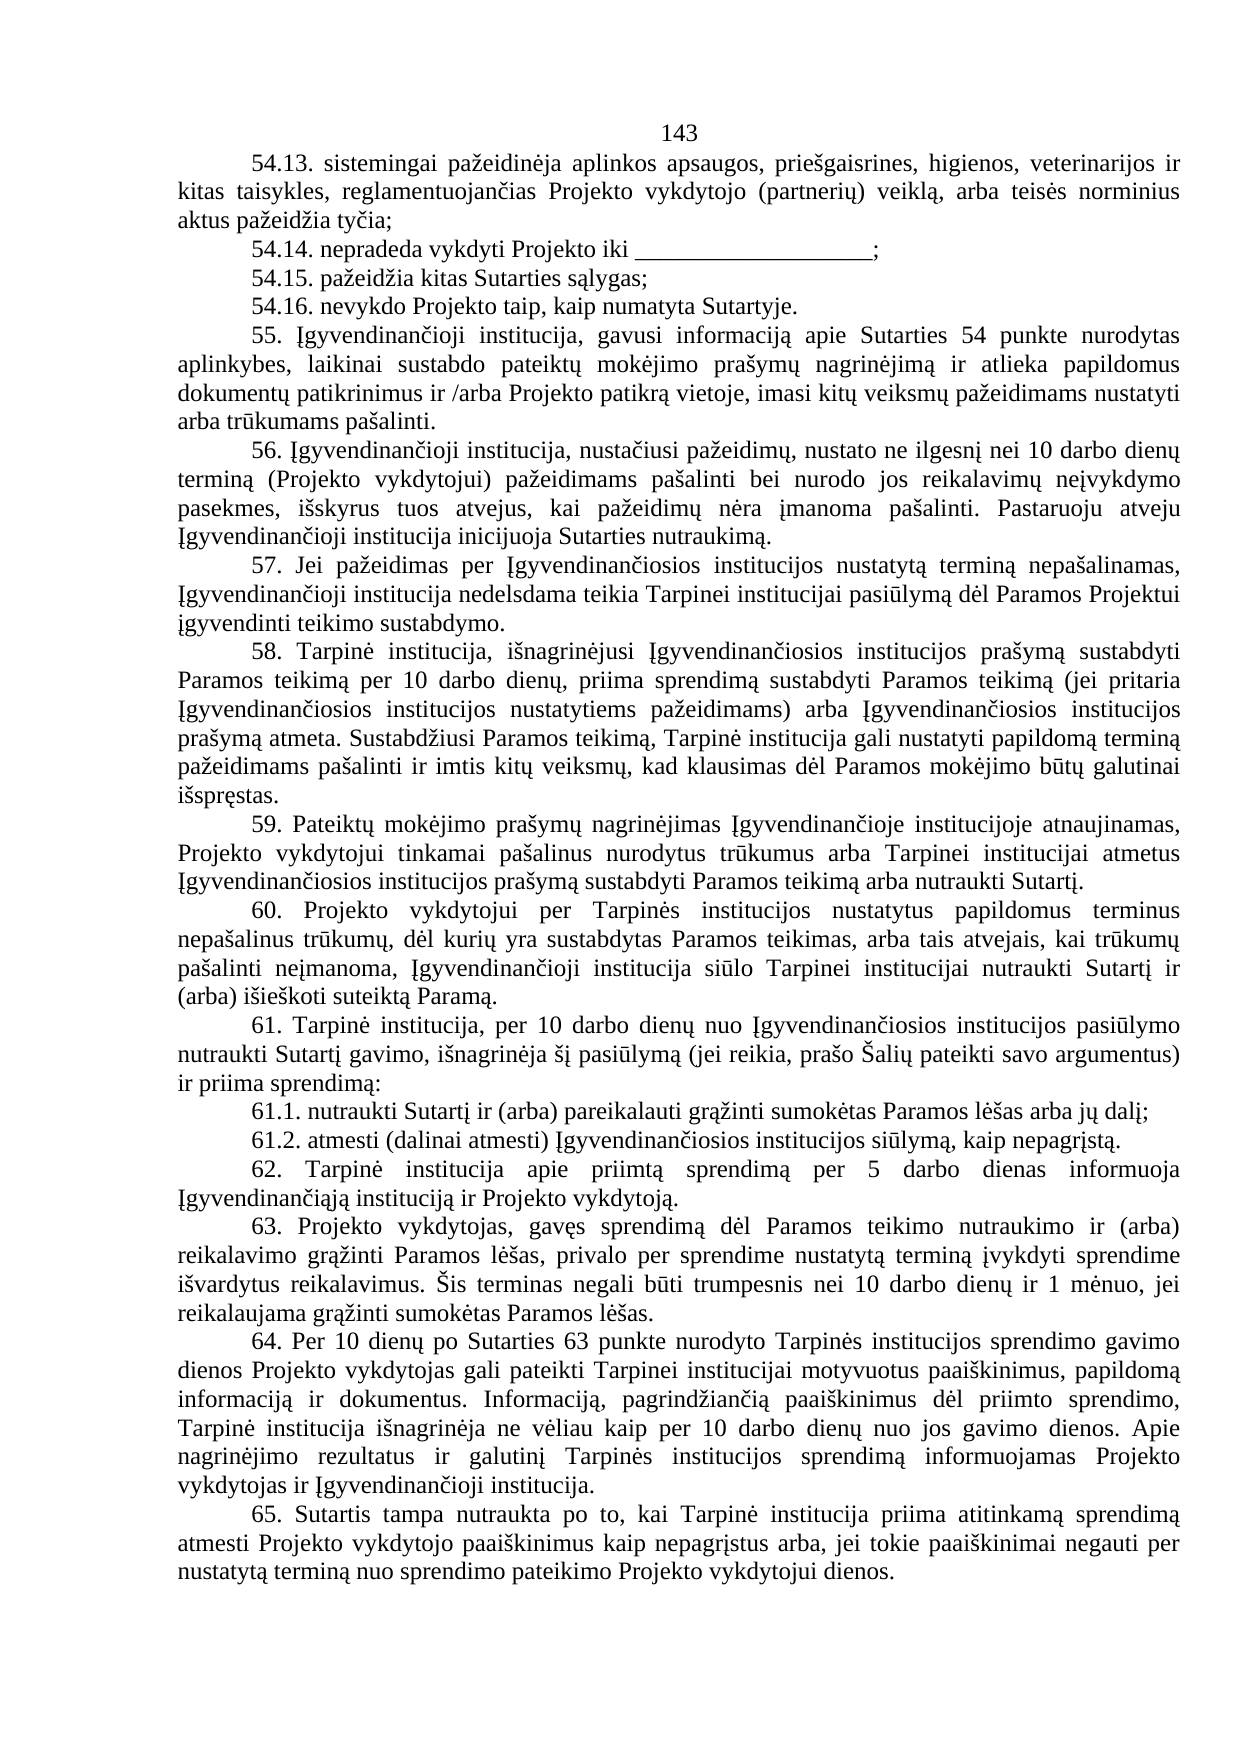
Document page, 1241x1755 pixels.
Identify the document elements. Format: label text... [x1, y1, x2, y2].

text 54.13. sistemingai pažeidinėja aplinkos apsaugos, priešgaisrines, higienos, veterinarijos ir kitas taisykles, reglamentuojančias Projekto vykdytojo (partnerių) veiklą, arba teisės norminius aktus pažeidžia tyčia; [177, 148, 1181, 234]
text 61. Tarpinė institucija, per 10 darbo dienų nuo Įgyvendinančiosios institucijos pasiūlymo nutraukti Sutartį gavimo, išnagrinėja šį pasiūlymą (jei reikia, prašo Šalių pateikti savo argumentus) ir priima sprendimą: [177, 1010, 1181, 1096]
text 54.15. pažeidžia kitas Sutarties sąlygas; [177, 263, 1181, 291]
text 60. Projekto vykdytojui per Tarpinės institucijos nustatytus papildomus terminus nepašalinus trūkumų, dėl kurių yra sustabdytas Paramos teikimas, arba tais atvejais, kai trūkumų pašalinti neįmanoma, Įgyvendinančioji institucija siūlo Tarpinei institucijai nutraukti Sutartį ir (arba) išieškoti suteiktą Paramą. [177, 895, 1181, 1010]
text 63. Projekto vykdytojas, gavęs sprendimą dėl Paramos teikimo nutraukimo ir (arba) reikalavimo grąžinti Paramos lėšas, privalo per sprendime nustatytą terminą įvykdyti sprendime išvardytus reikalavimus. Šis terminas negali būti trumpesnis nei 10 darbo dienų ir 1 mėnuo, jei reikalaujama grąžinti sumokėtas Paramos lėšas. [177, 1211, 1181, 1326]
text 55. Įgyvendinančioji institucija, gavusi informaciją apie Sutarties 54 punkte nurodytas aplinkybes, laikinai sustabdo pateiktų mokėjimo prašymų nagrinėjimą ir atlieka papildomus dokumentų patikrinimus ir /arba Projekto patikrą vietoje, imasi kitų veiksmų pažeidimams nustatyti arba trūkumams pašalinti. [177, 320, 1181, 435]
text 62. Tarpinė institucija apie priimtą sprendimą per 5 darbo dienas informuoja Įgyvendinančiąją instituciją ir Projekto vykdytoją. [177, 1154, 1181, 1211]
text 58. Tarpinė institucija, išnagrinėjusi Įgyvendinančiosios institucijos prašymą sustabdyti Paramos teikimą per 10 darbo dienų, priima sprendimą sustabdyti Paramos teikimą (jei pritaria Įgyvendinančiosios institucijos nustatytiems pažeidimams) arba Įgyvendinančiosios institucijos prašymą atmeta. Sustabdžiusi Paramos teikimą, Tarpinė institucija gali nustatyti papildomą terminą pažeidimams pašalinti ir imtis kitų veiksmų, kad klausimas dėl Paramos mokėjimo būtų galutinai išspręstas. [177, 636, 1181, 809]
text 64. Per 10 dienų po Sutarties 63 punkte nurodyto Tarpinės institucijos sprendimo gavimo dienos Projekto vykdytojas gali pateikti Tarpinei institucijai motyvuotus paaiškinimus, papildomą informaciją ir dokumentus. Informaciją, pagrindžiančią paaiškinimus dėl priimto sprendimo, Tarpinė institucija išnagrinėja ne vėliau kaip per 10 darbo dienų nuo jos gavimo dienos. Apie nagrinėjimo rezultatus ir galutinį Tarpinės institucijos sprendimą informuojamas Projekto vykdytojas ir Įgyvendinančioji institucija. [177, 1326, 1181, 1499]
text 61.1. nutraukti Sutartį ir (arba) pareikalauti grąžinti sumokėtas Paramos lėšas arba jų dalį; [177, 1096, 1181, 1125]
text 54.14. nepradeda vykdyti Projekto iki ___________________; [177, 234, 1181, 263]
text 65. Sutartis tampa nutraukta po to, kai Tarpinė institucija priima atitinkamą sprendimą atmesti Projekto vykdytojo paaiškinimus kaip nepagrįstus arba, jei tokie paaiškinimai negauti per nustatytą terminą nuo sprendimo pateikimo Projekto vykdytojui dienos. [177, 1499, 1181, 1585]
text 56. Įgyvendinančioji institucija, nustačiusi pažeidimų, nustato ne ilgesnį nei 10 darbo dienų terminą (Projekto vykdytojui) pažeidimams pašalinti bei nurodo jos reikalavimų neįvykdymo pasekmes, išskyrus tuos atvejus, kai pažeidimų nėra įmanoma pašalinti. Pastaruoju atveju Įgyvendinančioji institucija inicijuoja Sutarties nutraukimą. [177, 435, 1181, 550]
text 61.2. atmesti (dalinai atmesti) Įgyvendinančiosios institucijos siūlymą, kaip nepagrįstą. [177, 1125, 1181, 1154]
text 59. Pateiktų mokėjimo prašymų nagrinėjimas Įgyvendinančioje institucijoje atnaujinamas, Projekto vykdytojui tinkamai pašalinus nurodytus trūkumus arba Tarpinei institucijai atmetus Įgyvendinančiosios institucijos prašymą sustabdyti Paramos teikimą arba nutraukti Sutartį. [177, 809, 1181, 895]
text 54.16. nevykdo Projekto taip, kaip numatyta Sutartyje. [177, 291, 1181, 320]
text 57. Jei pažeidimas per Įgyvendinančiosios institucijos nustatytą terminą nepašalinamas, Įgyvendinančioji institucija nedelsdama teikia Tarpinei institucijai pasiūlymą dėl Paramos Projektui įgyvendinti teikimo sustabdymo. [177, 550, 1181, 636]
